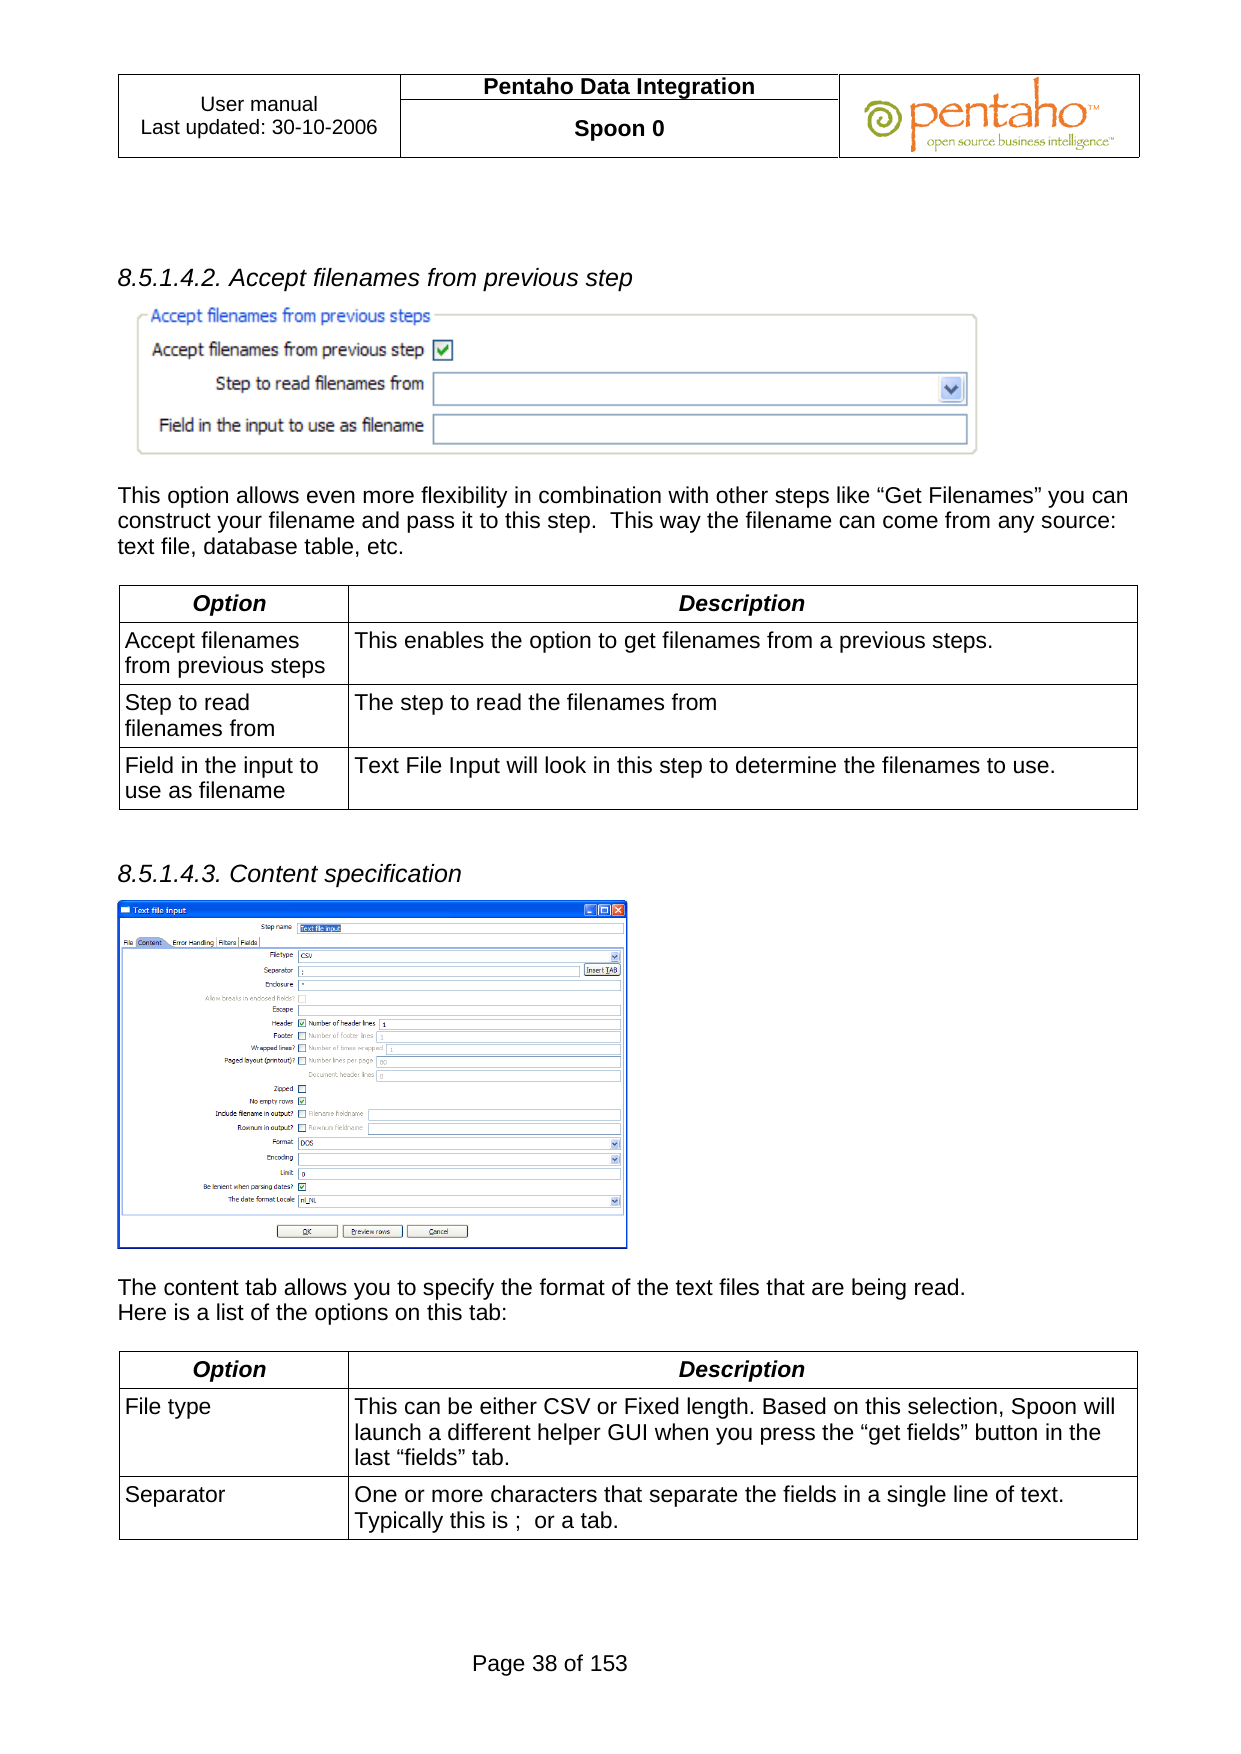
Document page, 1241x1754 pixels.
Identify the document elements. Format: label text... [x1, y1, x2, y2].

table_cell Text File Input will look in this step to determine the filenames to use. [349, 748, 1137, 809]
table_header Option [120, 1352, 348, 1388]
table_cell One or more characters that separate the fields in a single line of text. Typically this is ; or a tab. [349, 1477, 1137, 1539]
table_cell File type [120, 1389, 348, 1476]
table_cell Field in the input to use as filename [120, 748, 348, 809]
table_cell This enables the option to get filenames from a previous steps. [349, 623, 1137, 684]
table_header Option [120, 586, 348, 622]
table_cell Separator [120, 1477, 348, 1539]
text Here is a list of the options on this tab: [117, 1300, 1137, 1326]
table_cell The step to read the filenames from [349, 685, 1137, 747]
text The content tab allows you to specify the format of the text files that are being read. [117, 1274, 1137, 1300]
table_header Description [349, 1352, 1137, 1388]
table_cell Accept filenames from previous steps [120, 623, 348, 684]
subtitle Content specification [117, 860, 1137, 888]
table_cell This can be either CSV or Fixed length. Based on this selection, Spoon will launch a different helper GUI when you press the “get fields” button in the last “fields” tab. [349, 1389, 1137, 1476]
subtitle Accept filenames from previous step [117, 263, 1137, 291]
picture [117, 900, 628, 1249]
table_header Description [349, 586, 1137, 622]
text This option allows even more flexibility in combination with other steps like “Get Filenames” you can construct your filename and pass it to this step. This way the filename can come from any source: text file, database table, etc. [117, 482, 1137, 559]
table_cell Step to read filenames from [120, 685, 348, 747]
